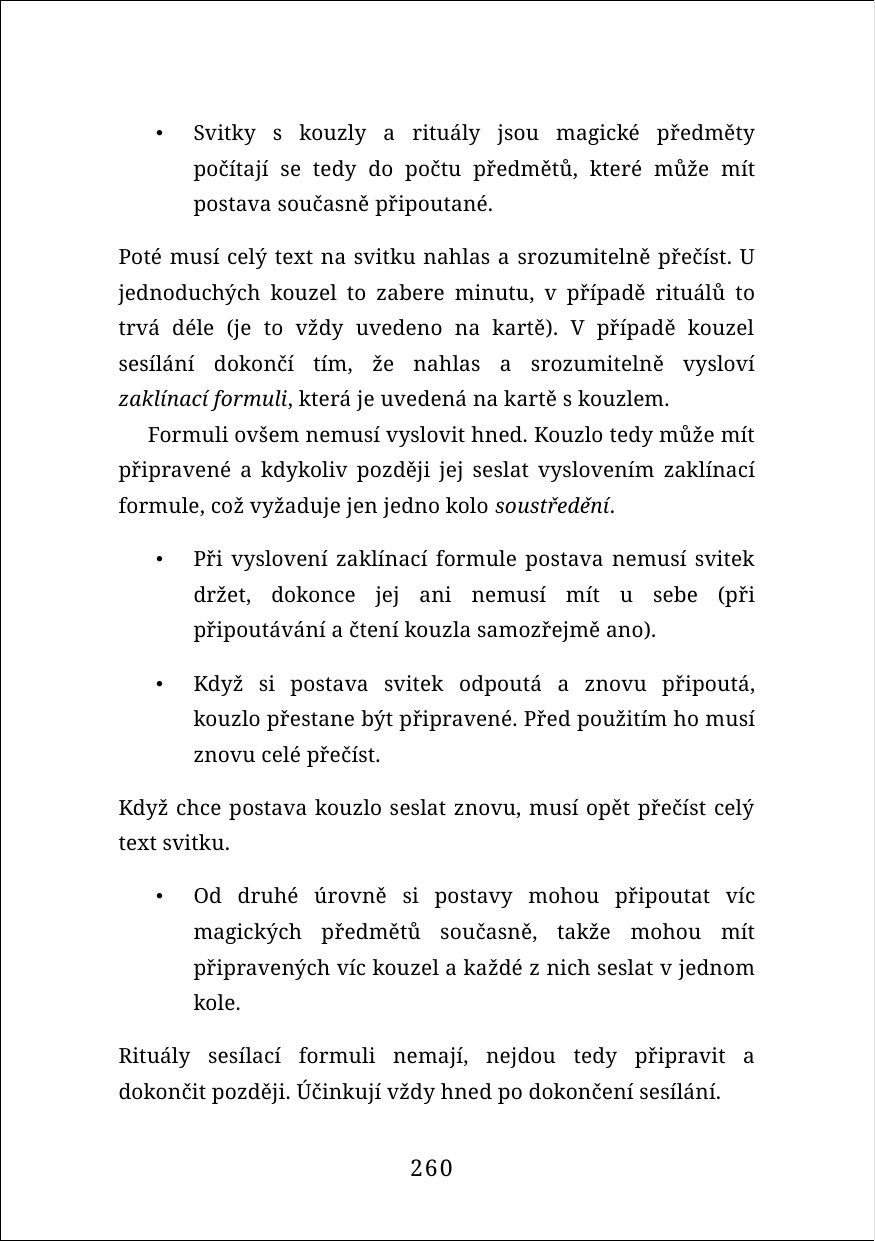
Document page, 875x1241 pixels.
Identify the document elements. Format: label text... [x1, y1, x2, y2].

text Rituály sesílací formuli nemají, nejdou tedy připravit a dokončit později. Účinkují vždy hned po dokončení sesílání. [118, 1041, 756, 1105]
list Když si postava svitek odpoutá a znovu připoutá, kouzlo přestane být připravené. Před použitím ho musí znovu celé přečíst. [156, 669, 756, 768]
list Při vyslovení zaklínací formule postava nemusí svitek držet, dokonce jej ani nemusí mít u sebe (při připoutávání a čtení kouzla samozřejmě ano). [156, 544, 756, 644]
text Poté musí celý text na svitku nahlas a srozumitelně přečíst. U jednoduchých kouzel to zabere minutu, v případě rituálů to trvá déle (je to vždy uvedeno na kartě). V případě kouzel sesílání dokončí tím, že nahlas a srozumitelně vysloví zaklínací formuli, která je uvedená na kartě s kouzlem. Formuli ovšem nemusí vyslovit hned. Kouzlo tedy může mít připravené a kdykoliv později jej seslat vyslovením zaklínací formule, což vyžaduje jen jedno kolo soustředění. [118, 242, 756, 519]
list Od druhé úrovně si postavy mohou připoutat víc magických předmětů současně, takže mohou mít připravených víc kouzel a každé z nich seslat v jednom kole. [156, 882, 756, 1017]
text Když chce postava kouzlo seslat znovu, musí opět přečíst celý text svitku. [118, 793, 756, 857]
list Svitky s kouzly a rituály jsou magické předměty počítají se tedy do počtu předmětů, které může mít postava současně připoutané. [156, 118, 756, 218]
